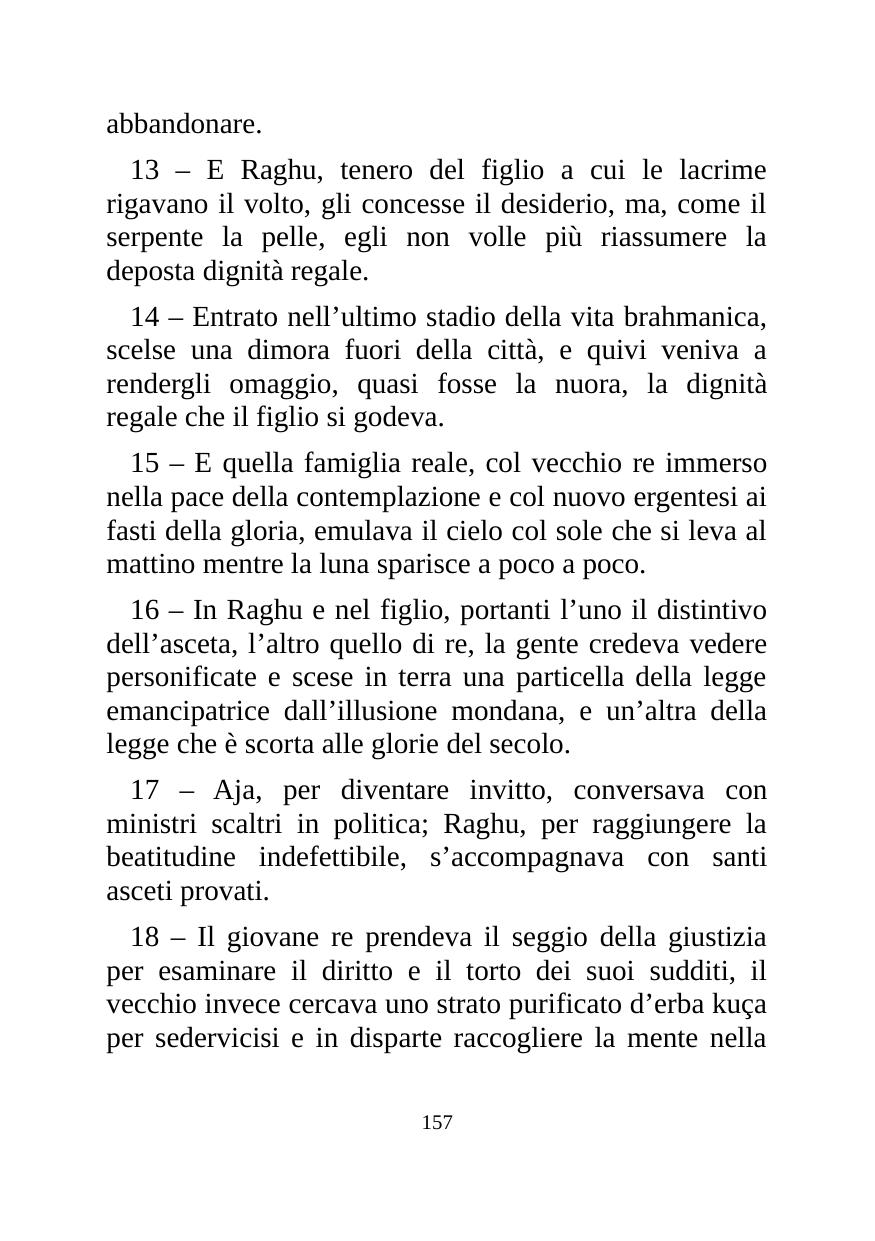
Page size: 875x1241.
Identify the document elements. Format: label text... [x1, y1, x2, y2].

text 16 – In Raghu e nel figlio, portanti l’uno il distintivo dell’asceta, l’altro quello di re, la gente credeva vedere personificate e scese in terra una particella della legge emancipatrice dall’illusione mondana, e un’altra della legge che è scorta alle glorie del secolo. [106, 592, 768, 760]
text 14 – Entrato nell’ultimo stadio della vita brahmanica, scelse una dimora fuori della città, e quivi veniva a rendergli omaggio, quasi fosse la nuora, la dignità regale che il figlio si godeva. [106, 299, 768, 433]
text abbandonare. [106, 106, 768, 140]
text 13 – E Raghu, tenero del figlio a cui le lacrime rigavano il volto, gli concesse il desiderio, ma, come il serpente la pelle, egli non volle più riassumere la deposta dignità regale. [106, 152, 768, 286]
text 15 – E quella famiglia reale, col vecchio re immerso nella pace della contemplazione e col nuovo ergentesi ai fasti della gloria, emulava il cielo col sole che si leva al mattino mentre la luna sparisce a poco a poco. [106, 446, 768, 580]
text 18 – Il giovane re prendeva il seggio della giustizia per esaminare il diritto e il torto dei suoi sudditi, il vecchio invece cercava uno strato purificato d’erba kuça per sedervicisi e in disparte raccogliere la mente nella [106, 919, 768, 1053]
text 17 – Aja, per diventare invitto, conversava con ministri scaltri in politica; Raghu, per raggiungere la beatitudine indefettibile, s’accompagnava con santi asceti provati. [106, 772, 768, 907]
